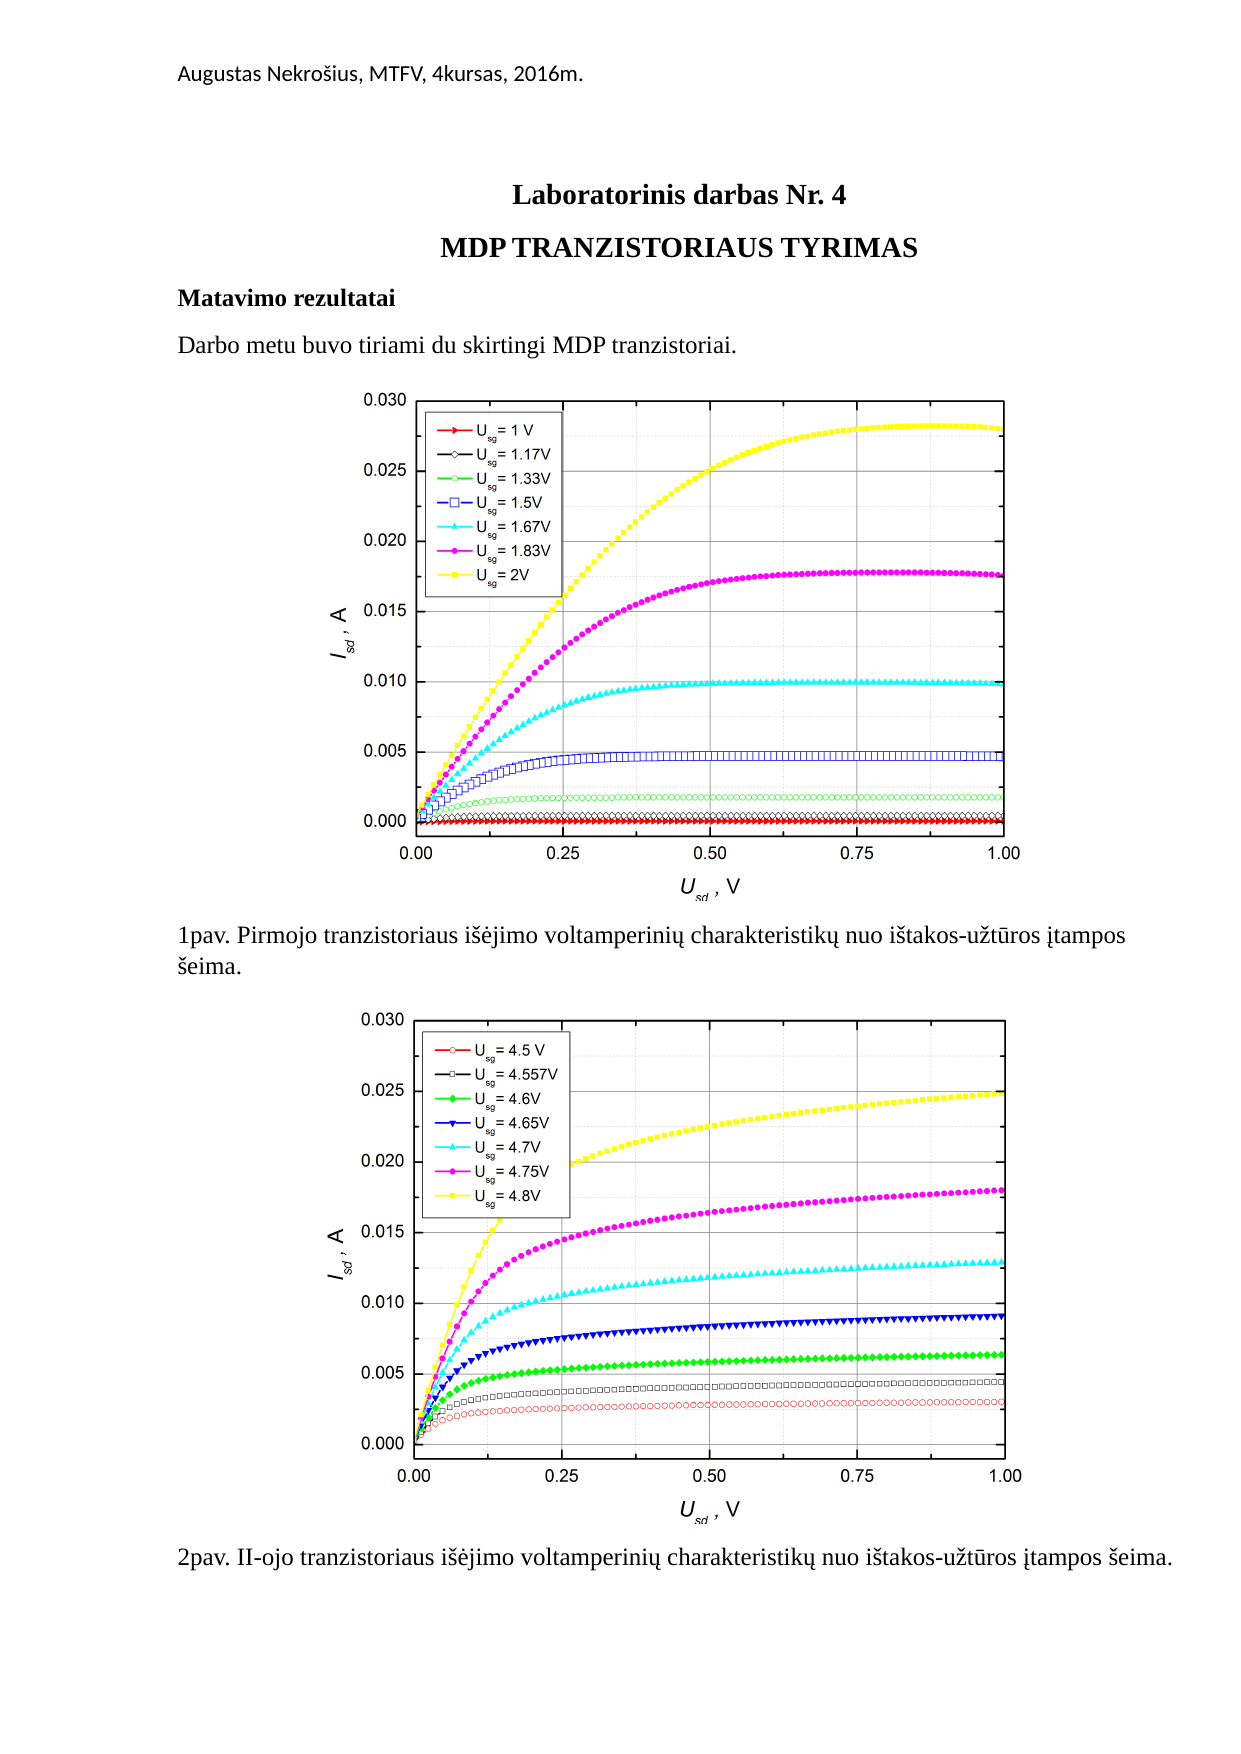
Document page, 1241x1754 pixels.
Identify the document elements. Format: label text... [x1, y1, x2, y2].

text 2pav. II-ojo tranzistoriaus išėjimo voltamperinių charakteristikų nuo ištakos-užtūros įtampos šeima. [177, 1542, 1181, 1571]
text Darbo metu buvo tiriami du skirtingi MDP tranzistoriai. [177, 331, 1181, 359]
text Laboratorinis darbas Nr. 4 [177, 177, 1181, 211]
text 1pav. Pirmojo tranzistoriaus išėjimo voltamperinių charakteristikų nuo ištakos-užtūros įtampos šeima. [177, 920, 1181, 979]
picture [317, 998, 1041, 1524]
picture [320, 378, 1038, 901]
text Matavimo rezultatai [177, 283, 1181, 312]
text MDP TRANZISTORIAUS TYRIMAS [177, 230, 1181, 263]
